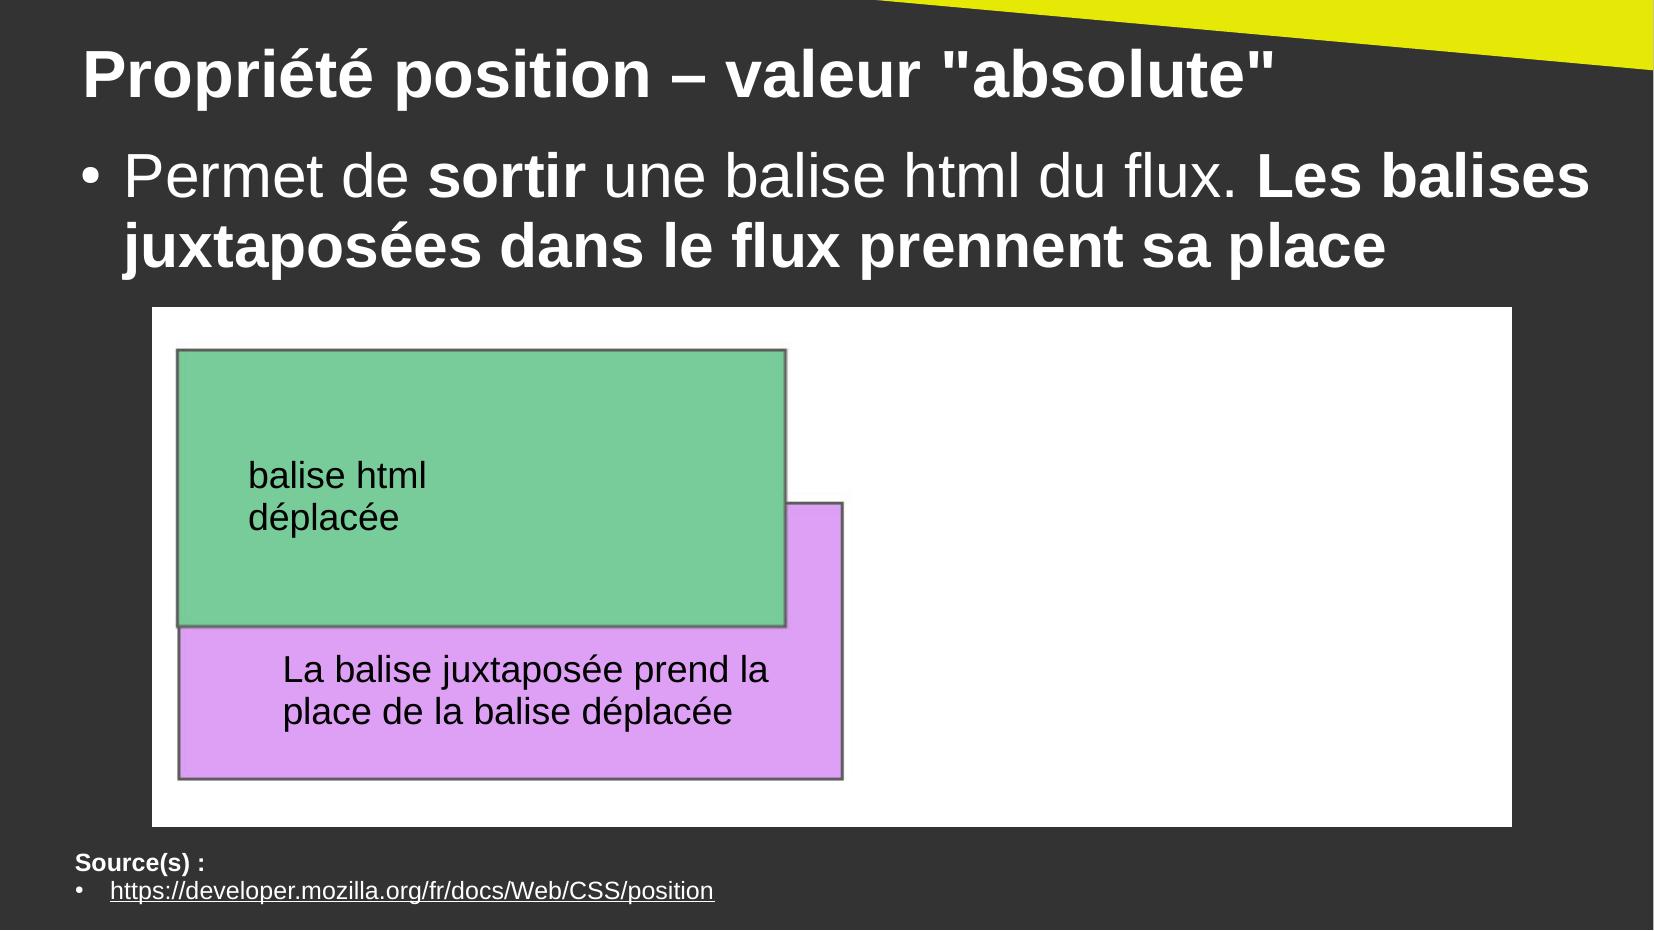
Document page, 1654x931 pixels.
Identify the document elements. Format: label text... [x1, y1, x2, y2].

text_box balise html déplacée [233, 446, 599, 546]
text_box [875, 0, 1654, 71]
picture [152, 307, 1512, 827]
title Propriété position – valeur "absolute" [82, 37, 1571, 114]
list Permet de sortir une balise html du flux. Les balises juxtaposées dans le flux prennent sa place [64, 141, 1604, 284]
text_box La balise juxtaposée prend la place de la balise déplacée [267, 641, 793, 741]
text_box Source(s) : https://developer.mozilla.org/fr/docs/Web/CSS/position [60, 841, 1546, 931]
